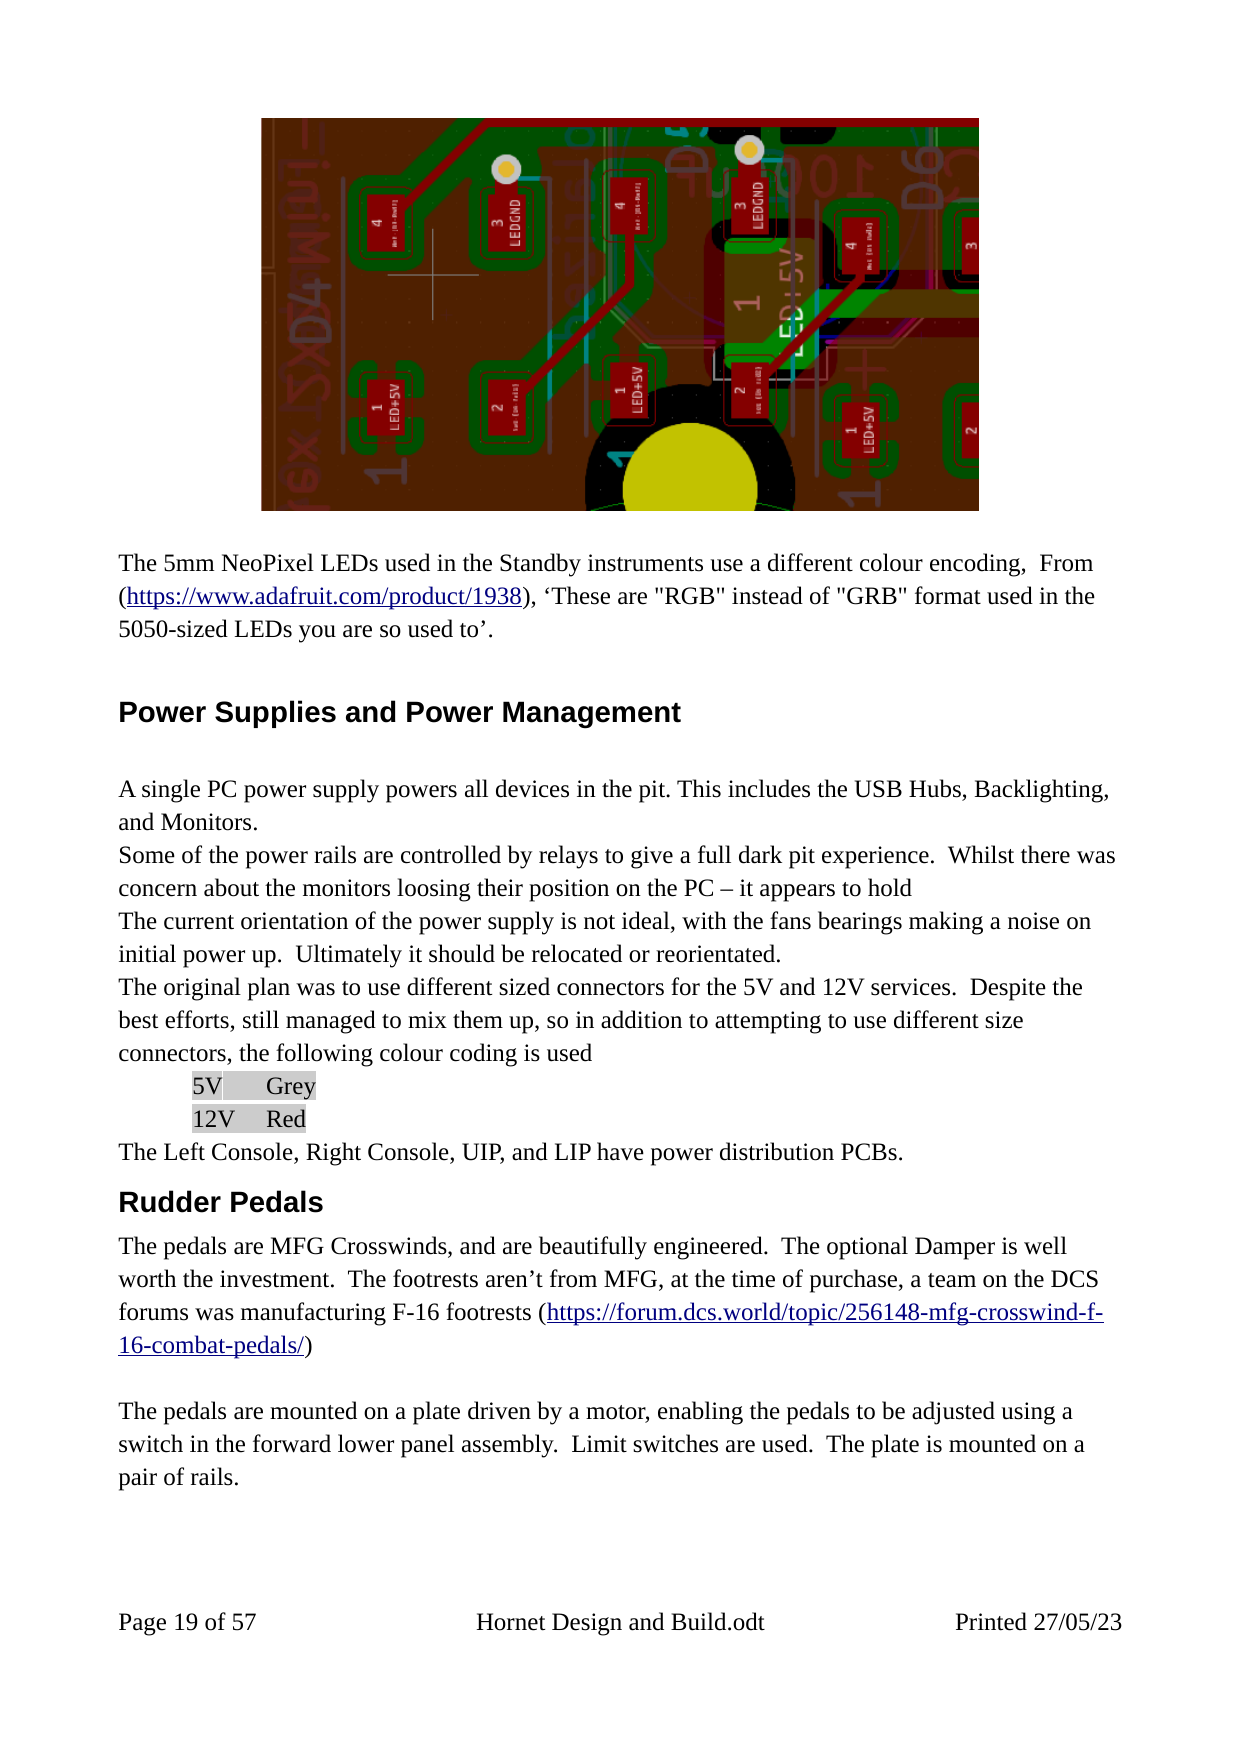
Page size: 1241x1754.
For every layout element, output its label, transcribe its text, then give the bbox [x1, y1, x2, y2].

text 5V Grey [118, 1071, 1122, 1100]
text The 5mm NeoPixel LEDs used in the Standby instruments use a different colour encoding, From (https://www.adafruit.com/product/1938), ‘These are "RGB" instead of "GRB" format used in the 5050-sized LEDs you are so used to’. [118, 548, 1122, 643]
text The original plan was to use different sized connectors for the 5V and 12V services. Despite the best efforts, still managed to mix them up, so in addition to attempting to use different size connectors, the following colour coding is used [118, 972, 1122, 1067]
picture [261, 118, 979, 511]
text A single PC power supply powers all devices in the pit. This includes the USB Hubs, Backlighting, and Monitors. [118, 774, 1122, 836]
text 12V Red [118, 1104, 1122, 1133]
text The current orientation of the power supply is not ideal, with the fans bearings making a noise on initial power up. Ultimately it should be relocated or reorientated. [118, 906, 1122, 968]
text The Left Console, Right Console, UIP, and LIP have power distribution PCBs. [118, 1137, 1122, 1166]
text The pedals are MFG Crosswinds, and are beautifully engineered. The optional Damper is well worth the investment. The footrests aren’t from MFG, at the time of purchase, a team on the DCS forums was manufacturing F-16 footrests (https://forum.dcs.world/topic/256148-mfg-crosswind-f-16-combat-pedals/) [118, 1231, 1122, 1359]
text The pedals are mounted on a plate driven by a motor, enabling the pedals to be adjusted using a switch in the forward lower panel assembly. Limit switches are used. The plate is mounted on a pair of rails. [118, 1396, 1122, 1491]
text Some of the power rails are controlled by relays to give a full dark pit experience. Whilst there was concern about the monitors loosing their position on the PC – it appears to hold [118, 840, 1122, 902]
subtitle Power Supplies and Power Management [118, 694, 1122, 728]
subtitle Rudder Pedals [118, 1184, 1122, 1218]
